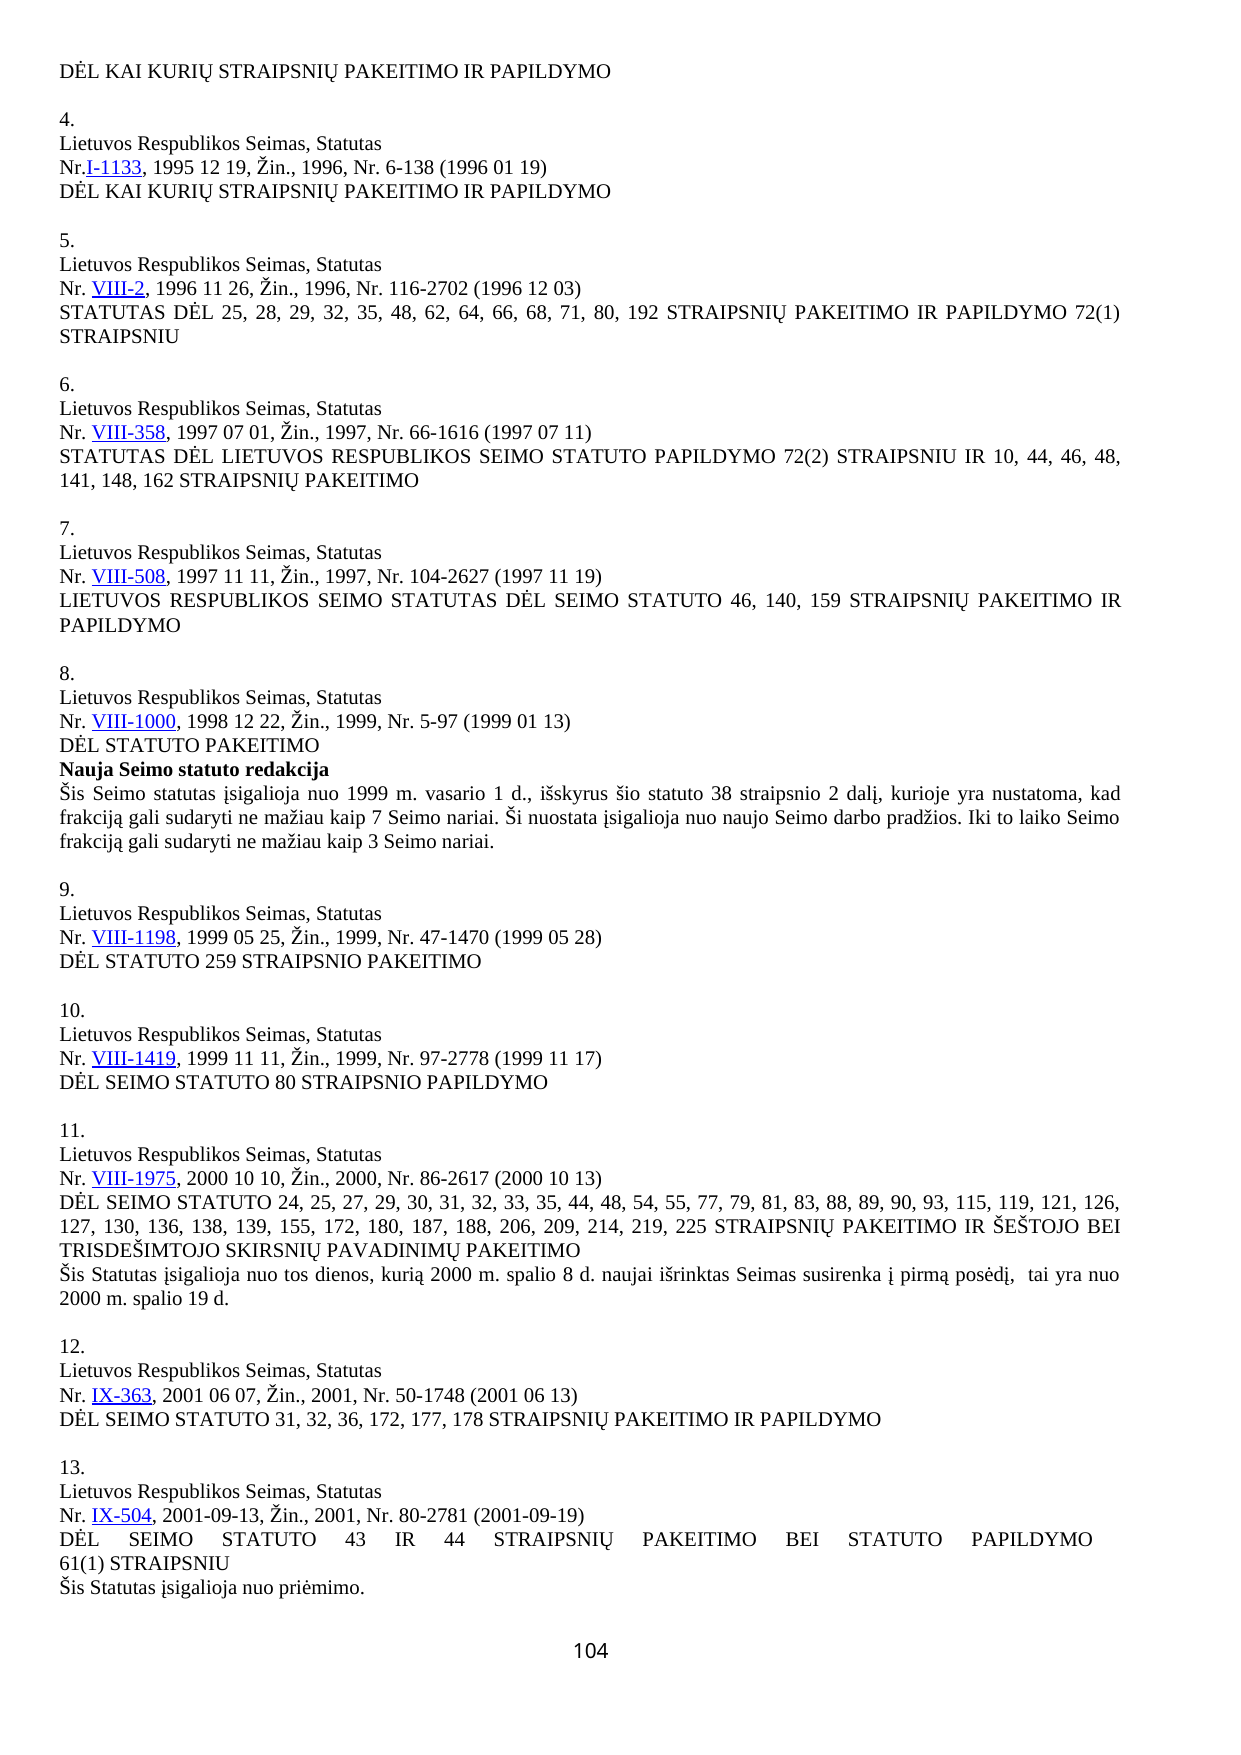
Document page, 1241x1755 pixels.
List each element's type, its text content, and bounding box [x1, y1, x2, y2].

text Lietuvos Respublikos Seimas, Statutas [59, 1022, 1122, 1046]
text Nauja Seimo statuto redakcija [59, 757, 1122, 781]
text Nr. VIII-508, 1997 11 11, Žin., 1997, Nr. 104-2627 (1997 11 19) [59, 564, 1122, 588]
text 12. [59, 1334, 1122, 1358]
text 11. [59, 1118, 1122, 1142]
text Nr. VIII-1419, 1999 11 11, Žin., 1999, Nr. 97-2778 (1999 11 17) [59, 1046, 1122, 1070]
text Nr. VIII-1975, 2000 10 10, Žin., 2000, Nr. 86-2617 (2000 10 13) [59, 1166, 1122, 1190]
text Šis Statutas įsigalioja nuo priėmimo. [59, 1575, 1122, 1599]
text Lietuvos Respublikos Seimas, Statutas [59, 1479, 1122, 1503]
text Šis Statutas įsigalioja nuo tos dienos, kurią 2000 m. spalio 8 d. naujai išrinktas Seimas susirenka į pirmą posėdį, tai yra nuo 2000 m. spalio 19 d. [59, 1262, 1122, 1310]
text DĖL STATUTO 259 STRAIPSNIO PAKEITIMO [59, 949, 1122, 973]
text STATUTAS DĖL LIETUVOS RESPUBLIKOS SEIMO STATUTO PAPILDYMO 72(2) STRAIPSNIU IR 10, 44, 46, 48, 141, 148, 162 STRAIPSNIŲ PAKEITIMO [59, 444, 1122, 492]
text DĖL SEIMO STATUTO 31, 32, 36, 172, 177, 178 STRAIPSNIŲ PAKEITIMO IR PAPILDYMO [59, 1407, 1122, 1431]
text 8. [59, 661, 1122, 685]
text Nr. IX-363, 2001 06 07, Žin., 2001, Nr. 50-1748 (2001 06 13) [59, 1382, 1122, 1407]
text STATUTAS DĖL 25, 28, 29, 32, 35, 48, 62, 64, 66, 68, 71, 80, 192 STRAIPSNIŲ PAKEITIMO IR PAPILDYMO 72(1) STRAIPSNIU [59, 300, 1122, 348]
text 6. [59, 372, 1122, 396]
text Šis Seimo statutas įsigalioja nuo 1999 m. vasario 1 d., išskyrus šio statuto 38 straipsnio 2 dalį, kurioje yra nustatoma, kad frakciją gali sudaryti ne mažiau kaip 7 Seimo nariai. Ši nuostata įsigalioja nuo naujo Seimo darbo pradžios. Iki to laiko Seimo frakciją gali sudaryti ne mažiau kaip 3 Seimo nariai. [59, 781, 1122, 853]
text Nr. VIII-1198, 1999 05 25, Žin., 1999, Nr. 47-1470 (1999 05 28) [59, 925, 1122, 949]
text Lietuvos Respublikos Seimas, Statutas [59, 685, 1122, 709]
text Lietuvos Respublikos Seimas, Statutas [59, 1358, 1122, 1382]
text Nr.I-1133, 1995 12 19, Žin., 1996, Nr. 6-138 (1996 01 19) [59, 155, 1122, 179]
text LIETUVOS RESPUBLIKOS SEIMO STATUTAS DĖL SEIMO STATUTO 46, 140, 159 STRAIPSNIŲ PAKEITIMO IR PAPILDYMO [59, 588, 1122, 637]
text DĖL SEIMO STATUTO 24, 25, 27, 29, 30, 31, 32, 33, 35, 44, 48, 54, 55, 77, 79, 81, 83, 88, 89, 90, 93, 115, 119, 121, 126, 127, 130, 136, 138, 139, 155, 172, 180, 187, 188, 206, 209, 214, 219, 225 STRAIPSNIŲ PAKEITIMO IR ŠEŠTOJO BEI TRISDEŠIMTOJO SKIRSNIŲ PAVADINIMŲ PAKEITIMO [59, 1190, 1122, 1262]
text Lietuvos Respublikos Seimas, Statutas [59, 252, 1122, 276]
text Lietuvos Respublikos Seimas, Statutas [59, 396, 1122, 420]
text 10. [59, 997, 1122, 1022]
text 7. [59, 516, 1122, 540]
text Nr. VIII-2, 1996 11 26, Žin., 1996, Nr. 116-2702 (1996 12 03) [59, 276, 1122, 300]
text Nr. VIII-1000, 1998 12 22, Žin., 1999, Nr. 5-97 (1999 01 13) [59, 709, 1122, 733]
text 4. [59, 107, 1122, 131]
text Nr. VIII-358, 1997 07 01, Žin., 1997, Nr. 66-1616 (1997 07 11) [59, 420, 1122, 444]
text DĖL KAI KURIŲ STRAIPSNIŲ PAKEITIMO IR PAPILDYMO [59, 59, 1122, 83]
text Nr. IX-504, 2001-09-13, Žin., 2001, Nr. 80-2781 (2001-09-19) [59, 1503, 1122, 1527]
text Lietuvos Respublikos Seimas, Statutas [59, 901, 1122, 925]
text Lietuvos Respublikos Seimas, Statutas [59, 540, 1122, 564]
text DĖL SEIMO STATUTO 43 IR 44 STRAIPSNIŲ PAKEITIMO BEI STATUTO PAPILDYMO 61(1) STRAIPSNIU [59, 1527, 1122, 1575]
text Lietuvos Respublikos Seimas, Statutas [59, 131, 1122, 155]
text DĖL KAI KURIŲ STRAIPSNIŲ PAKEITIMO IR PAPILDYMO [59, 179, 1122, 203]
text DĖL SEIMO STATUTO 80 STRAIPSNIO PAPILDYMO [59, 1070, 1122, 1094]
text 5. [59, 227, 1122, 252]
text 9. [59, 877, 1122, 901]
text 13. [59, 1455, 1122, 1479]
text Lietuvos Respublikos Seimas, Statutas [59, 1142, 1122, 1166]
text DĖL STATUTO PAKEITIMO [59, 733, 1122, 757]
